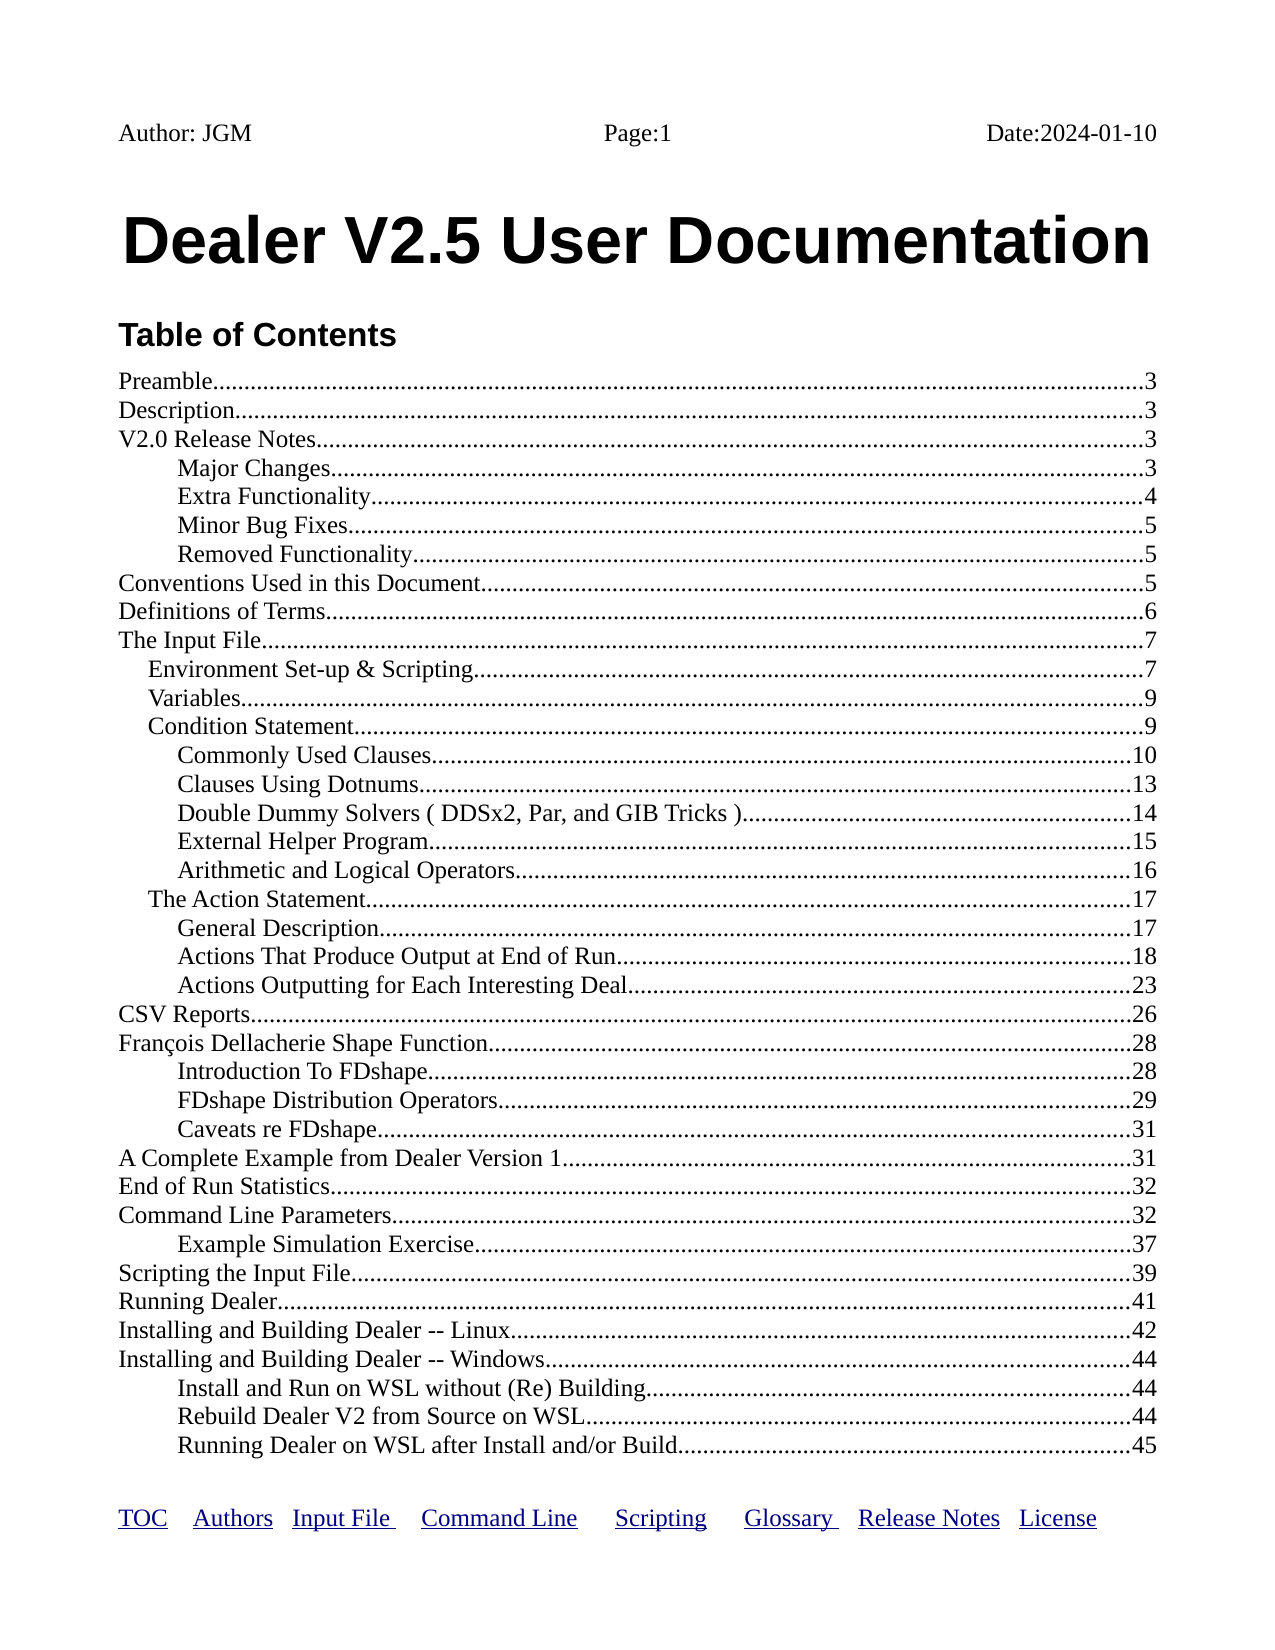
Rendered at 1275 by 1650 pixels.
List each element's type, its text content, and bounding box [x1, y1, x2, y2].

text Conventions Used in this Document 5 [118, 568, 1157, 596]
subtitle Table of Contents [118, 316, 1157, 354]
text Environment Set-up & Scripting 7 [148, 654, 1157, 683]
text End of Run Statistics 32 [118, 1171, 1157, 1200]
text Commonly Used Clauses 10 [177, 740, 1157, 769]
text A Complete Example from Dealer Version 1 31 [118, 1143, 1157, 1171]
text Caveats re FDshape 31 [177, 1114, 1157, 1143]
text Extra Functionality 4 [177, 481, 1157, 510]
text Actions Outputting for Each Interesting Deal 23 [177, 970, 1157, 999]
text Installing and Building Dealer -- Windows 44 [118, 1344, 1157, 1373]
text Major Changes 3 [177, 453, 1157, 481]
text Arithmetic and Logical Operators 16 [177, 855, 1157, 884]
text Example Simulation Exercise 37 [177, 1229, 1157, 1258]
text V2.0 Release Notes 3 [118, 424, 1157, 453]
text Install and Run on WSL without (Re) Building 44 [177, 1373, 1157, 1401]
text Definitions of Terms 6 [118, 596, 1157, 625]
text External Helper Program 15 [177, 826, 1157, 855]
text Scripting the Input File 39 [118, 1258, 1157, 1286]
text Double Dummy Solvers ( DDSx2, Par, and GIB Tricks ) 14 [177, 798, 1157, 826]
text Running Dealer on WSL after Install and/or Build 45 [177, 1430, 1157, 1459]
text Introduction To FDshape 28 [177, 1056, 1157, 1085]
text The Action Statement 17 [148, 884, 1157, 913]
text Running Dealer 41 [118, 1286, 1157, 1315]
text The Input File 7 [118, 625, 1157, 654]
text CSV Reports 26 [118, 999, 1157, 1028]
text Variables 9 [148, 683, 1157, 711]
text Installing and Building Dealer -- Linux 42 [118, 1315, 1157, 1344]
text General Description 17 [177, 913, 1157, 941]
text Preamble 3 [118, 366, 1157, 395]
text Command Line Parameters 32 [118, 1200, 1157, 1229]
text Description 3 [118, 395, 1157, 424]
text Removed Functionality 5 [177, 539, 1157, 568]
text Clauses Using Dotnums 13 [177, 769, 1157, 798]
text Actions That Produce Output at End of Run 18 [177, 941, 1157, 970]
text Rebuild Dealer V2 from Source on WSL 44 [177, 1401, 1157, 1430]
text Condition Statement 9 [148, 711, 1157, 740]
text Minor Bug Fixes 5 [177, 510, 1157, 539]
text FDshape Distribution Operators 29 [177, 1085, 1157, 1114]
title Dealer V2.5 User Documentation [118, 201, 1157, 278]
text François Dellacherie Shape Function 28 [118, 1028, 1157, 1056]
